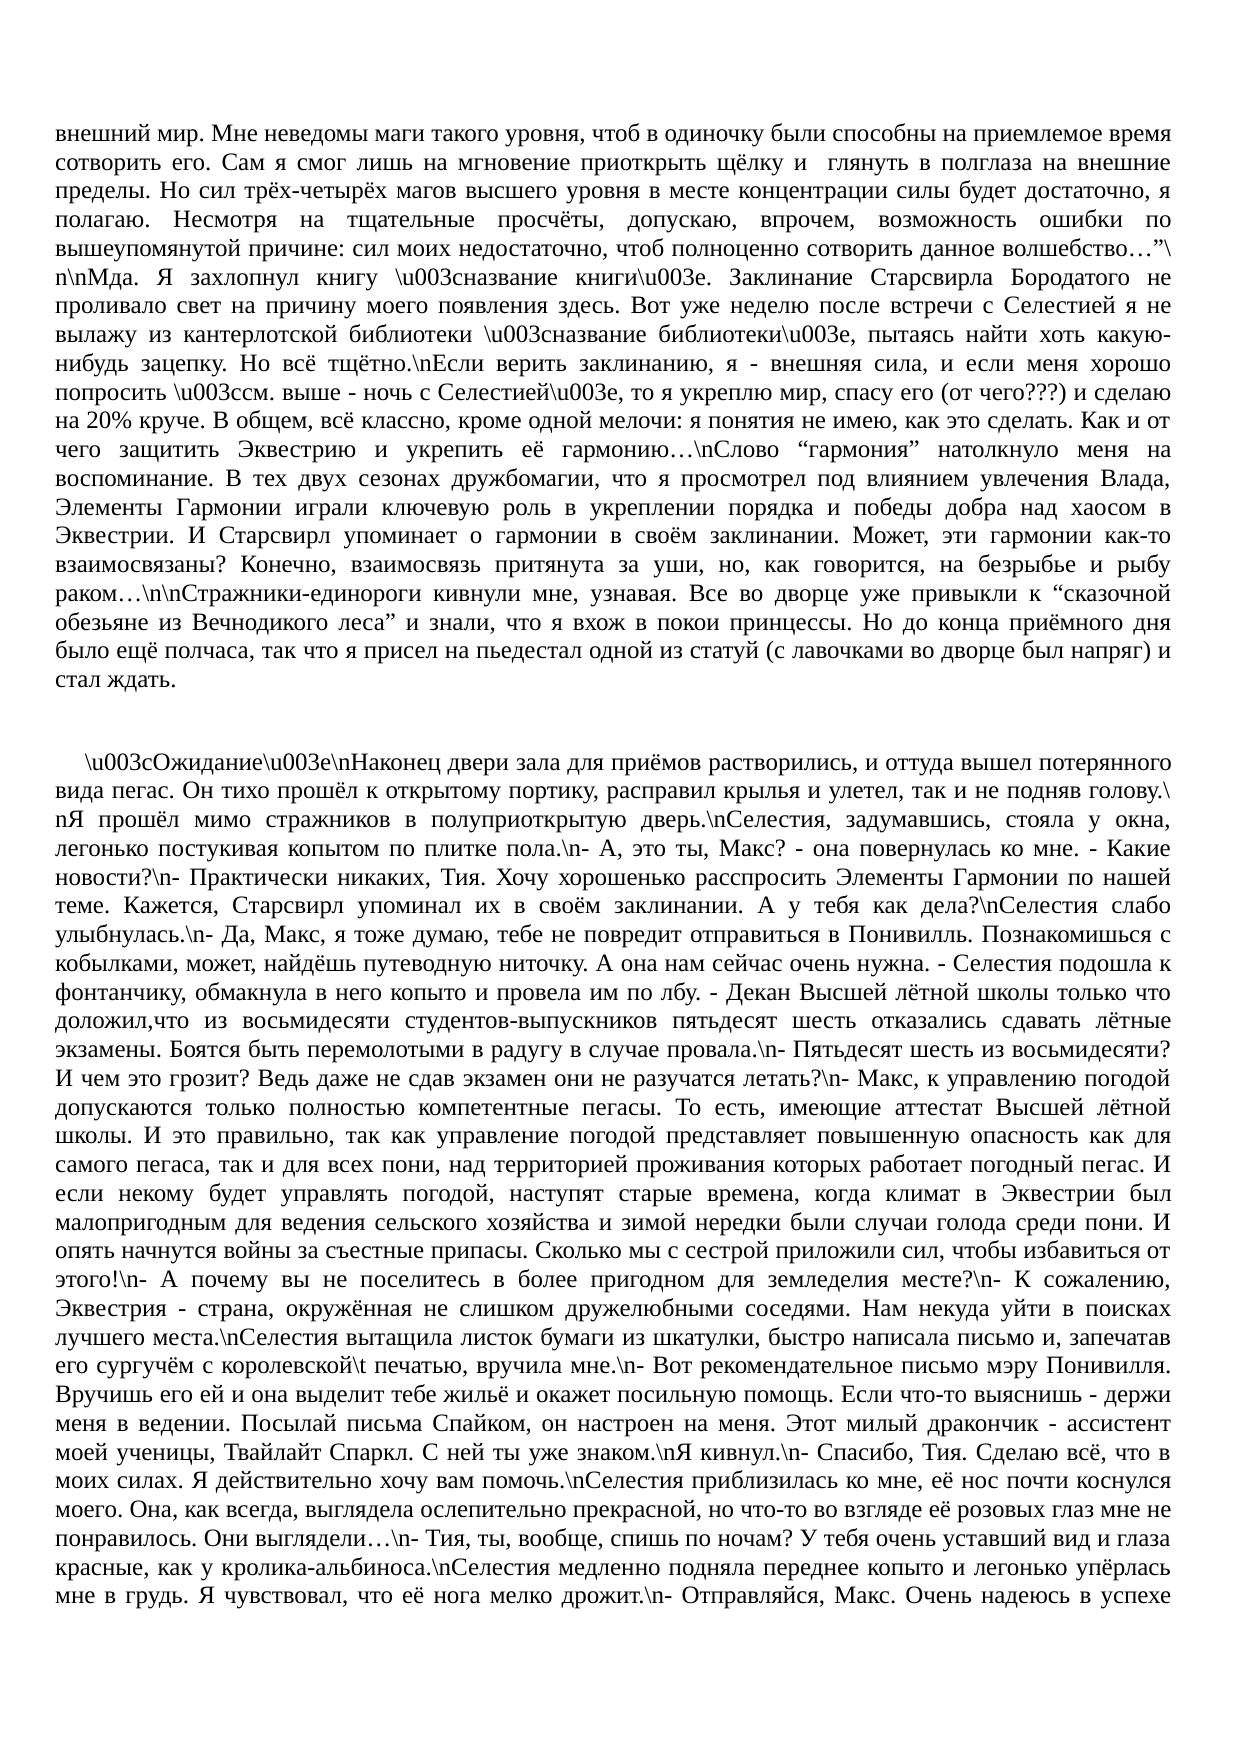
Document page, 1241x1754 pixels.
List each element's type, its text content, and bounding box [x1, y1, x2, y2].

text внешний мир. Мне неведомы маги такого уровня, чтоб в одиночку были способны на приемлемое время сотворить его. Сам я смог лишь на мгновение приоткрыть щёлку и глянуть в полглаза на внешние пределы. Но сил трёх-четырёх магов высшего уровня в месте концентрации силы будет достаточно, я полагаю. Несмотря на тщательные просчёты, допускаю, впрочем, возможность ошибки по вышеупомянутой причине: сил моих недостаточно, чтоб полноценно сотворить данное волшебство…”\n\nМда. Я захлопнул книгу \u003cназвание книги\u003e. Заклинание Старсвирла Бородатого не проливало свет на причину моего появления здесь. Вот уже неделю после встречи с Селестией я не вылажу из кантерлотской библиотеки \u003cназвание библиотеки\u003e, пытаясь найти хоть какую-нибудь зацепку. Но всё тщётно.\nЕсли верить заклинанию, я - внешняя сила, и если меня хорошо попросить \u003cсм. выше - ночь с Селестией\u003e, то я укреплю мир, спасу его (от чего???) и сделаю на 20% круче. В общем, всё классно, кроме одной мелочи: я понятия не имею, как это сделать. Как и от чего защитить Эквестрию и укрепить её гармонию…\nСлово “гармония” натолкнуло меня на воспоминание. В тех двух сезонах дружбомагии, что я просмотрел под влиянием увлечения Влада, Элементы Гармонии играли ключевую роль в укреплении порядка и победы добра над хаосом в Эквестрии. И Старсвирл упоминает о гармонии в своём заклинании. Может, эти гармонии как-то взаимосвязаны? Конечно, взаимосвязь притянута за уши, но, как говорится, на безрыбье и рыбу раком…\n\nСтражники-единороги кивнули мне, узнавая. Все во дворце уже привыкли к “сказочной обезьяне из Вечнодикого леса” и знали, что я вхож в покои принцессы. Но до конца приёмного дня было ещё полчаса, так что я присел на пьедестал одной из статуй (с лавочками во дворце был напряг) и стал ждать. [55, 118, 1172, 693]
text \u003cОжидание\u003e\nНаконец двери зала для приёмов растворились, и оттуда вышел потерянного вида пегас. Он тихо прошёл к открытому портику, расправил крылья и улетел, так и не подняв голову.\nЯ прошёл мимо стражников в полуприоткрытую дверь.\nСелестия, задумавшись, стояла у окна, легонько постукивая копытом по плитке пола.\n- А, это ты, Макс? - она повернулась ко мне. - Какие новости?\n- Практически никаких, Тия. Хочу хорошенько расспросить Элементы Гармонии по нашей теме. Кажется, Старсвирл упоминал их в своём заклинании. А у тебя как дела?\nСелестия слабо улыбнулась.\n- Да, Макс, я тоже думаю, тебе не повредит отправиться в Понивилль. Познакомишься с кобылками, может, найдёшь путеводную ниточку. А она нам сейчас очень нужна. - Селестия подошла к фонтанчику, обмакнула в него копыто и провела им по лбу. - Декан Высшей лётной школы только что доложил,что из восьмидесяти студентов-выпускников пятьдесят шесть отказались сдавать лётные экзамены. Боятся быть перемолотыми в радугу в случае провала.\n- Пятьдесят шесть из восьмидесяти? И чем это грозит? Ведь даже не сдав экзамен они не разучатся летать?\n- Макс, к управлению погодой допускаются только полностью компетентные пегасы. То есть, имеющие аттестат Высшей лётной школы. И это правильно, так как управление погодой представляет повышенную опасность как для самого пегаса, так и для всех пони, над территорией проживания которых работает погодный пегас. И если некому будет управлять погодой, наступят старые времена, когда климат в Эквестрии был малопригодным для ведения сельского хозяйства и зимой нередки были случаи голода среди пони. И опять начнутся войны за съестные припасы. Сколько мы с сестрой приложили сил, чтобы избавиться от этого!\n- А почему вы не поселитесь в более пригодном для земледелия месте?\n- К сожалению, Эквестрия - страна, окружённая не слишком дружелюбными соседями. Нам некуда уйти в поисках лучшего места.\nСелестия вытащила листок бумаги из шкатулки, быстро написала письмо и, запечатав его сургучём с королевской\t печатью, вручила мне.\n- Вот рекомендательное письмо мэру Понивилля. Вручишь его ей и она выделит тебе жильё и окажет посильную помощь. Если что-то выяснишь - держи меня в ведении. Посылай письма Спайком, он настроен на меня. Этот милый дракончик - ассистент моей ученицы, Твайлайт Спаркл. С ней ты уже знаком.\nЯ кивнул.\n- Спасибо, Тия. Сделаю всё, что в моих силах. Я действительно хочу вам помочь.\nСелестия приблизилась ко мне, её нос почти коснулся моего. Она, как всегда, выглядела ослепительно прекрасной, но что-то во взгляде её розовых глаз мне не понравилось. Они выглядели…\n- Тия, ты, вообще, спишь по ночам? У тебя очень уставший вид и глаза красные, как у кролика-альбиноса.\nСелестия медленно подняла переднее копыто и легонько упёрлась мне в грудь. Я чувствовал, что её нога мелко дрожит.\n- Отправляйся, Макс. Очень надеюсь в успехе [55, 747, 1172, 1609]
